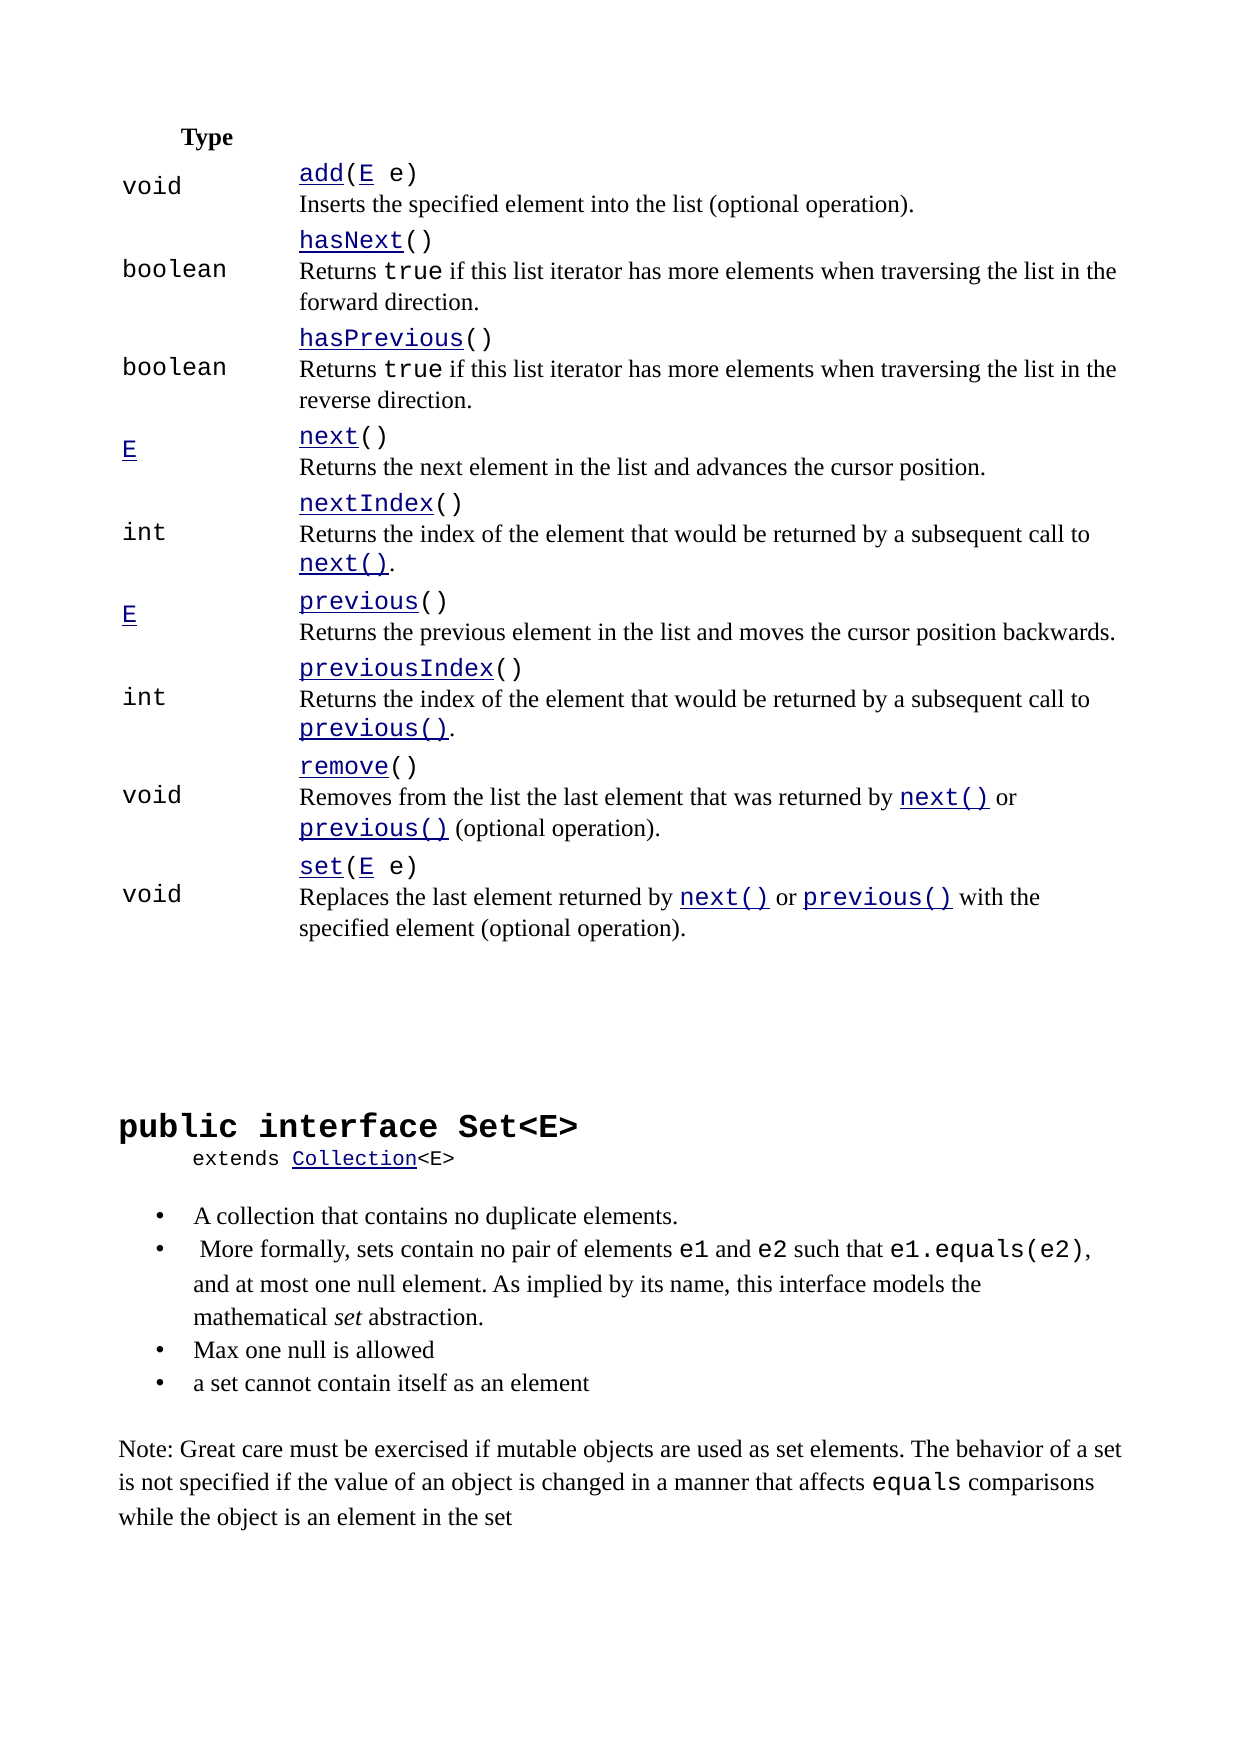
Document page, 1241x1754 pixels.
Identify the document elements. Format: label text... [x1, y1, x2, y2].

table_cell E [118, 417, 295, 484]
table_cell E [118, 582, 295, 649]
table_cell hasPrevious() Returns true if this list iterator has more elements when traversing the list in the reverse direction. [295, 319, 1122, 417]
table_cell void [118, 847, 295, 945]
text Note: Great care must be exercised if mutable objects are used as set elements. The behavior of a set is not specified if the value of an object is changed in a manner that affects equals comparisons while the object is an element in the set [118, 1434, 1122, 1531]
table_cell int [118, 649, 295, 747]
table_cell nextIndex() Returns the index of the element that would be returned by a subsequent call to next(). [295, 484, 1122, 582]
table_cell void [118, 154, 295, 221]
table_cell previous() Returns the previous element in the list and moves the cursor position backwards. [295, 582, 1122, 649]
text public interface Set<E> [118, 1110, 1122, 1148]
list A collection that contains no duplicate elements. [156, 1201, 1122, 1230]
table_header Type [118, 118, 295, 154]
table_cell void [118, 747, 295, 847]
list Max one null is allowed [156, 1335, 1122, 1364]
text extends Collection<E> [118, 1148, 1122, 1172]
table_cell remove() Removes from the list the last element that was returned by next() or previous() (optional operation). [295, 747, 1122, 847]
list More formally, sets contain no pair of elements e1 and e2 such that e1.equals(e2), and at most one null element. As implied by its name, this interface models the mathematical set abstraction. [156, 1234, 1122, 1331]
table_cell add(E e) Inserts the specified element into the list (optional operation). [295, 154, 1122, 221]
list a set cannot contain itself as an element [156, 1368, 1122, 1397]
table_cell set(E e) Replaces the last element returned by next() or previous() with the specified element (optional operation). [295, 847, 1122, 945]
table_cell next() Returns the next element in the list and advances the cursor position. [295, 417, 1122, 484]
table_cell boolean [118, 319, 295, 417]
table_cell boolean [118, 221, 295, 319]
table_header [295, 118, 1122, 154]
table_cell hasNext() Returns true if this list iterator has more elements when traversing the list in the forward direction. [295, 221, 1122, 319]
table_cell previousIndex() Returns the index of the element that would be returned by a subsequent call to previous(). [295, 649, 1122, 747]
table_cell int [118, 484, 295, 582]
